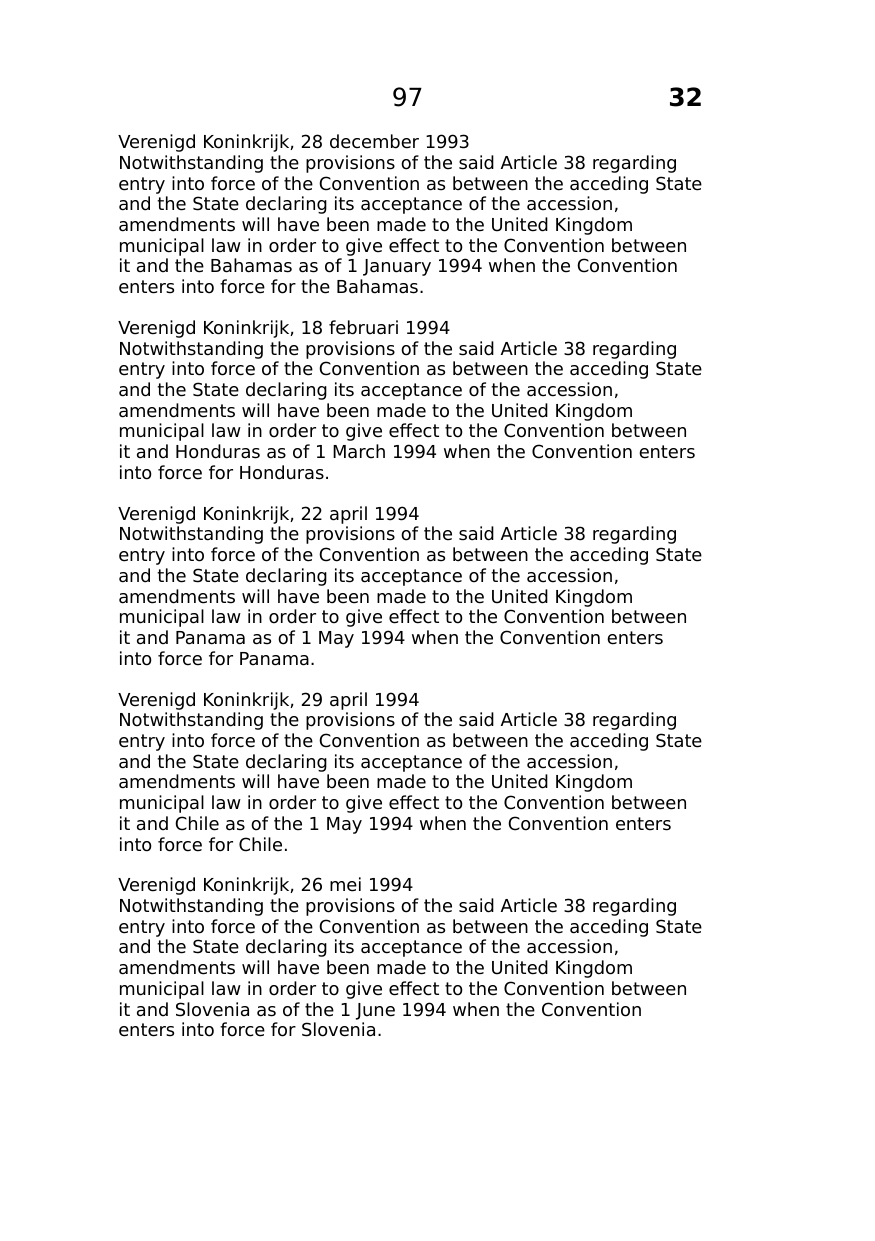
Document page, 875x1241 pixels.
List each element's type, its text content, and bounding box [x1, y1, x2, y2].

text Verenigd Koninkrijk, 28 december 1993 [118, 132, 703, 153]
text Verenigd Koninkrijk, 29 april 1994 [118, 689, 703, 710]
text Notwithstanding the provisions of the said Article 38 regarding entry into force of the Convention as between the acceding State and the State declaring its acceptance of the accession, amendments will have been made to the United Kingdom municipal law in order to give effect to the Convention between it and Slovenia as of the 1 June 1994 when the Convention enters into force for Slovenia. [118, 896, 703, 1041]
text Verenigd Koninkrijk, 26 mei 1994 [118, 875, 703, 896]
text Notwithstanding the provisions of the said Article 38 regarding entry into force of the Convention as between the acceding State and the State declaring its acceptance of the accession, amendments will have been made to the United Kingdom municipal law in order to give effect to the Convention between it and Chile as of the 1 May 1994 when the Convention enters into force for Chile. [118, 710, 703, 855]
text Notwithstanding the provisions of the said Article 38 regarding entry into force of the Convention as between the acceding State and the State declaring its acceptance of the accession, amendments will have been made to the United Kingdom municipal law in order to give effect to the Convention between it and the Bahamas as of 1 January 1994 when the Convention enters into force for the Bahamas. [118, 153, 703, 298]
text Verenigd Koninkrijk, 18 februari 1994 [118, 318, 703, 338]
text Notwithstanding the provisions of the said Article 38 regarding entry into force of the Convention as between the acceding State and the State declaring its acceptance of the accession, amendments will have been made to the United Kingdom municipal law in order to give effect to the Convention between it and Panama as of 1 May 1994 when the Convention enters into force for Panama. [118, 524, 703, 669]
text Notwithstanding the provisions of the said Article 38 regarding entry into force of the Convention as between the acceding State and the State declaring its acceptance of the accession, amendments will have been made to the United Kingdom municipal law in order to give effect to the Convention between it and Honduras as of 1 March 1994 when the Convention enters into force for Honduras. [118, 338, 703, 483]
text Verenigd Koninkrijk, 22 april 1994 [118, 503, 703, 524]
